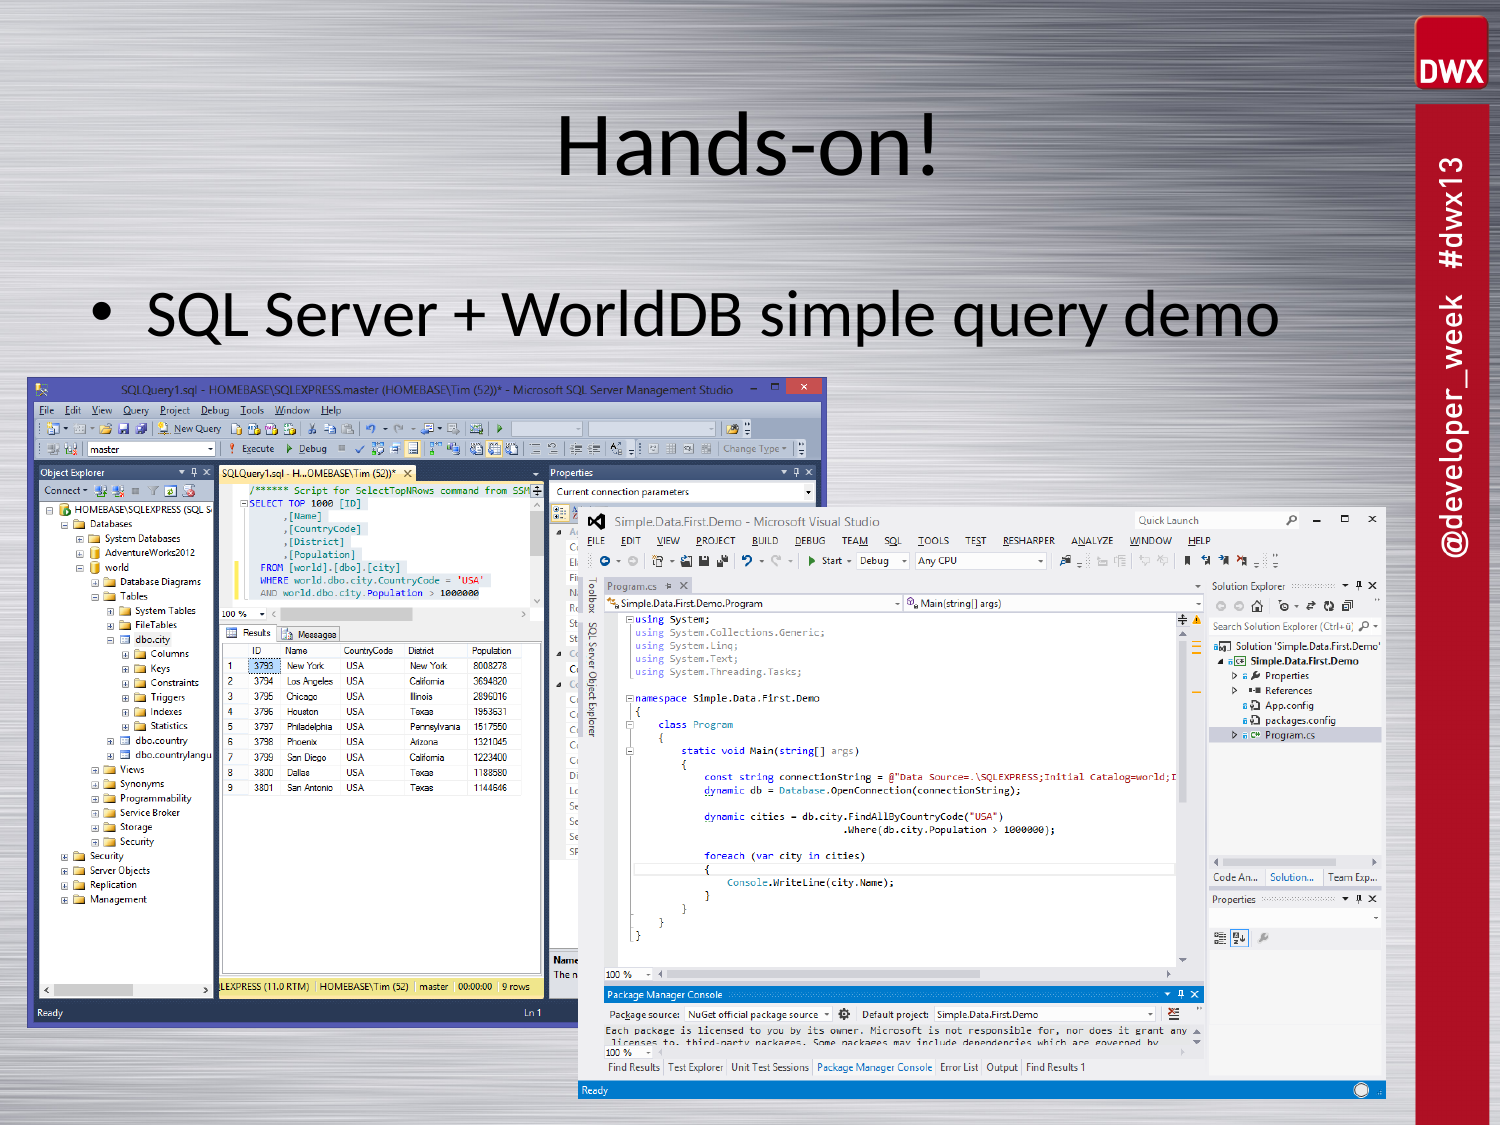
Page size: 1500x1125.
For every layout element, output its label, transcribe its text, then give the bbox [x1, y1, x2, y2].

list SQL Server + WorldDB simple query demo [75, 262, 1426, 1006]
title Hands-on! [75, 45, 1426, 233]
picture [0, 0, 1500, 1125]
